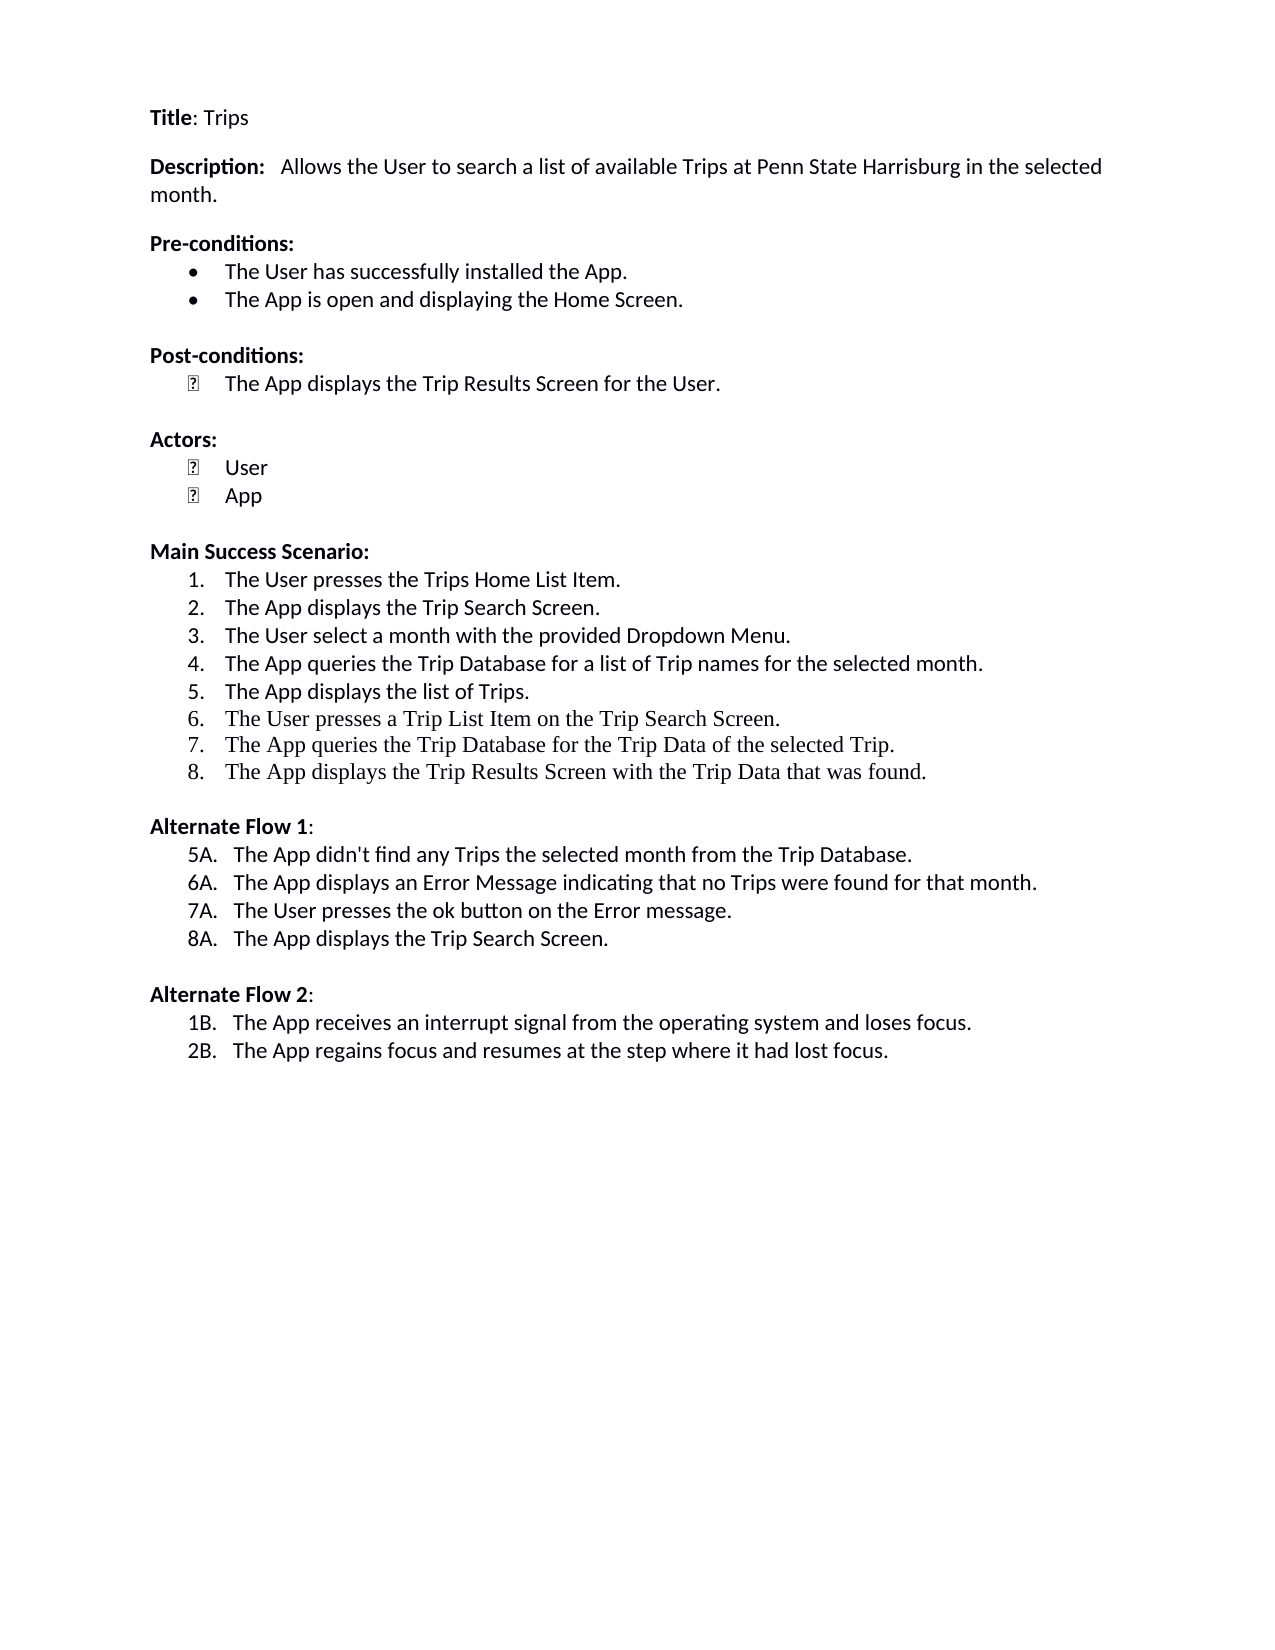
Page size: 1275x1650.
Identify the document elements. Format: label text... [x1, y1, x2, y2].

text Actors: [150, 425, 1125, 453]
list The User presses the Trips Home List Item. [187, 565, 1125, 593]
list The App displays the Trip Results Screen with the Trip Data that was found. [187, 758, 1125, 784]
list The App is open and displaying the Home Screen. [187, 285, 1125, 313]
text Pre-conditions: [150, 229, 1125, 257]
list The User select a month with the provided Dropdown Menu. [187, 621, 1125, 649]
text Title: Trips [150, 103, 1125, 131]
text Post-conditions: [150, 341, 1125, 369]
text Alternate Flow 1: [150, 812, 1125, 840]
text 7A. The User presses the ok button on the Error message. [187, 896, 1125, 924]
text Description: Allows the User to search a list of available Trips at Penn State Harrisburg in the selected month. [150, 152, 1125, 208]
list The App queries the Trip Database for a list of Trip names for the selected month. [187, 649, 1125, 677]
list The User presses a Trip List Item on the Trip Search Screen. [187, 705, 1125, 731]
list The App displays the Trip Results Screen for the User. [187, 369, 1125, 397]
list The App displays the list of Trips. [187, 677, 1125, 705]
text 1B. The App receives an interrupt signal from the operating system and loses focus. [187, 1008, 1125, 1036]
list The App displays the Trip Search Screen. [187, 593, 1125, 621]
text 8A. The App displays the Trip Search Screen. [187, 924, 1125, 952]
list App [187, 481, 1125, 509]
text Alternate Flow 2: [150, 980, 1125, 1008]
list The User has successfully installed the App. [187, 257, 1125, 285]
text 6A. The App displays an Error Message indicating that no Trips were found for that month. [187, 868, 1125, 896]
text Main Success Scenario: [150, 537, 1125, 565]
list User [187, 453, 1125, 481]
text 5A. The App didn't find any Trips the selected month from the Trip Database. [187, 840, 1125, 868]
text 2B. The App regains focus and resumes at the step where it had lost focus. [187, 1036, 1125, 1064]
list The App queries the Trip Database for the Trip Data of the selected Trip. [187, 731, 1125, 758]
